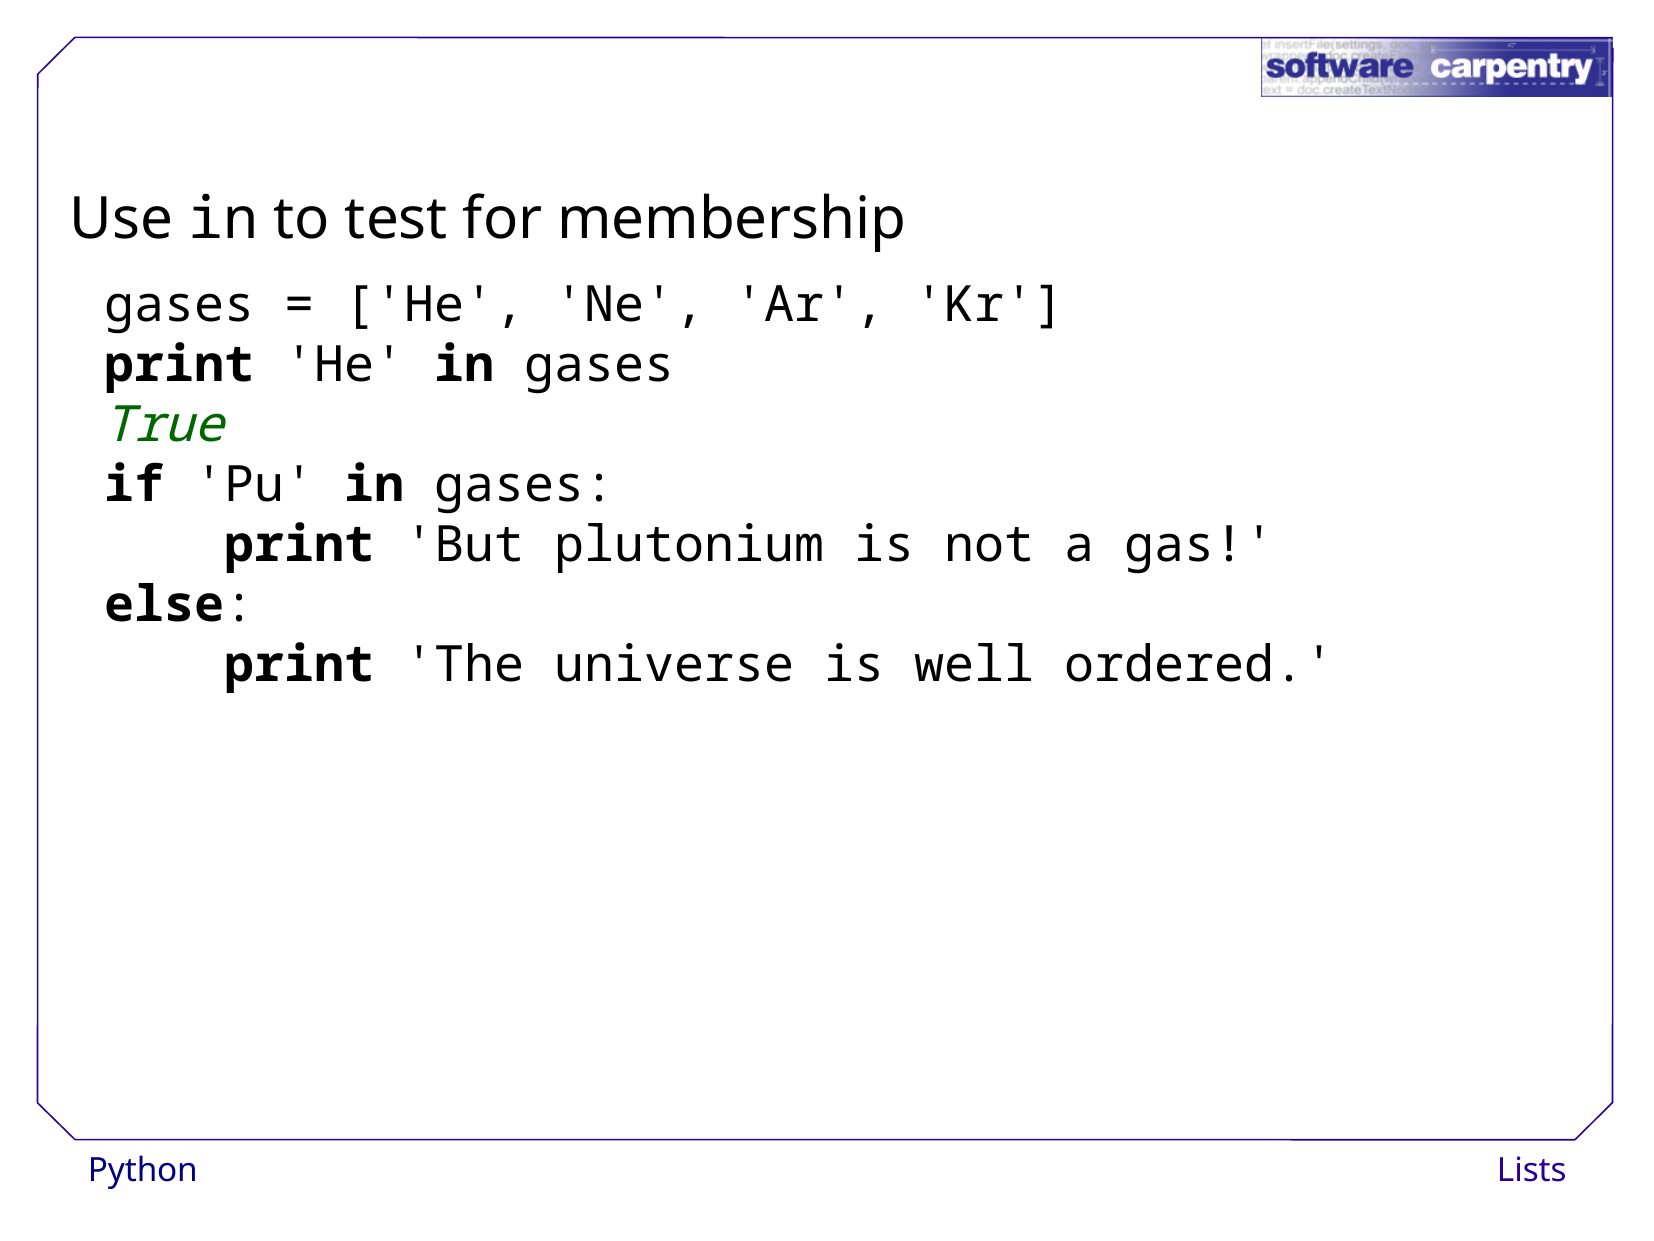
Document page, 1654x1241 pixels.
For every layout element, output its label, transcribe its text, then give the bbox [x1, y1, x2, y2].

picture [1261, 39, 1613, 97]
text_box gases = ['He', 'Ne', 'Ar', 'Kr'] print 'He' in gases True if 'Pu' in gases: print 'But plutonium is not a gas!' else: print 'The universe is well ordered.' [89, 263, 1512, 961]
text_box Use in to test for membership [55, 138, 1072, 259]
